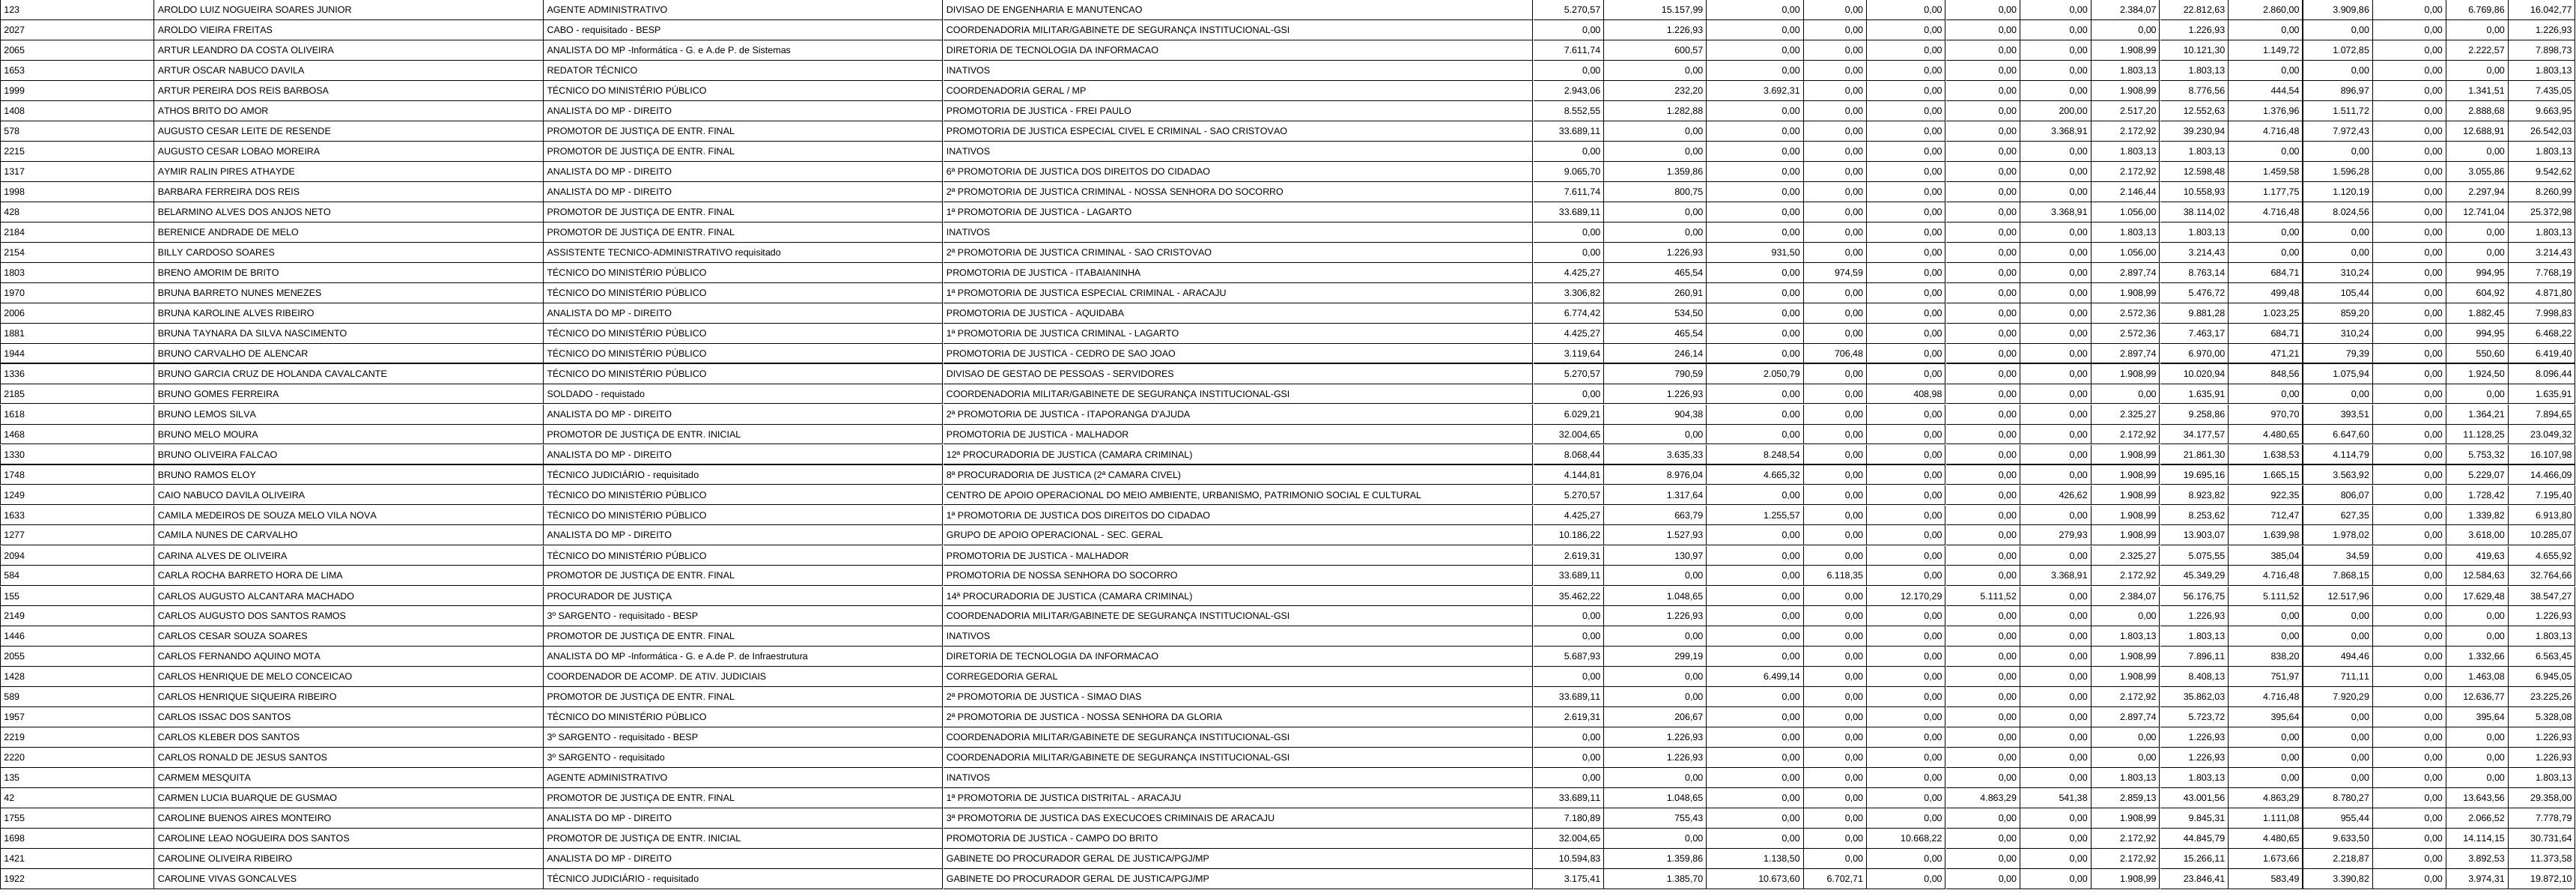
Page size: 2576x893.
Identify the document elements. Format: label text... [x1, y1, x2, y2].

table_cell ANALISTA DO MP -Informática - G. e A.de P. de Infraestrutura [544, 647, 942, 666]
table_cell 994,95 [2446, 324, 2508, 343]
table_cell 3º SARGENTO - requisitado - BESP [544, 606, 942, 626]
table_cell 0,00 [1867, 324, 1945, 343]
table_cell 0,00 [1867, 667, 1945, 686]
table_cell 1.803,13 [2092, 61, 2159, 80]
table_cell 589 [1, 687, 154, 706]
table_cell 19.872,10 [2509, 869, 2575, 889]
table_cell 0,00 [1534, 727, 1603, 747]
table_cell 0,00 [1946, 465, 2020, 484]
table_cell 135 [1, 768, 154, 787]
table_cell 4.716,48 [2229, 687, 2302, 706]
table_cell 0,00 [1534, 384, 1603, 403]
table_cell 79,39 [2303, 344, 2372, 363]
table_header 6.769,86 [2446, 0, 2508, 19]
table_cell 33.689,11 [1534, 687, 1603, 706]
table_cell BILLY CARDOSO SOARES [154, 243, 543, 262]
table_cell 0,00 [1867, 808, 1945, 828]
table_cell 12.598,48 [2160, 162, 2228, 181]
table_cell 0,00 [1707, 20, 1803, 40]
table_cell 0,00 [1804, 748, 1866, 767]
table_cell 1748 [1, 465, 154, 484]
table_cell 1633 [1, 506, 154, 524]
table_cell 7.435,05 [2509, 81, 2575, 100]
table_cell 4.863,29 [2229, 788, 2302, 808]
table_cell 2.222,57 [2446, 40, 2508, 60]
table_header AGENTE ADMINISTRATIVO [544, 0, 942, 19]
table_cell DIVISAO DE GESTAO DE PESSOAS - SERVIDORES [944, 364, 1532, 384]
table_cell 0,00 [1804, 667, 1866, 686]
table_cell 0,00 [2373, 324, 2446, 343]
table_cell 0,00 [1804, 364, 1866, 384]
table_cell 1.385,70 [1604, 869, 1706, 889]
table_cell 0,00 [2373, 223, 2446, 242]
table_cell ANALISTA DO MP - DIREITO [544, 808, 942, 828]
table_cell 0,00 [2303, 142, 2372, 161]
table_cell 0,00 [1804, 283, 1866, 303]
table_cell COORDENADORIA GERAL / MP [944, 81, 1532, 100]
table_cell 1.023,25 [2229, 303, 2302, 323]
table_cell 0,00 [1804, 849, 1866, 868]
table_cell 3.214,43 [2160, 243, 2228, 262]
table_cell 7.463,17 [2160, 324, 2228, 343]
table_cell 12ª PROCURADORIA DE JUSTICA (CAMARA CRIMINAL) [944, 445, 1532, 464]
table_cell 0,00 [1707, 182, 1803, 202]
table_cell 663,79 [1604, 506, 1706, 524]
table_cell 8.253,62 [2160, 506, 2228, 524]
table_cell 494,46 [2303, 647, 2372, 666]
table_cell 0,00 [2373, 20, 2446, 40]
table_cell 1.908,99 [2092, 506, 2159, 524]
table_cell BERENICE ANDRADE DE MELO [154, 223, 543, 242]
table_cell 0,00 [2020, 465, 2091, 484]
table_cell 2.146,44 [2092, 182, 2159, 202]
table_cell 1.282,88 [1604, 101, 1706, 121]
table_cell 444,54 [2229, 81, 2302, 100]
table_cell 0,00 [1604, 425, 1706, 444]
table_cell 1.341,51 [2446, 81, 2508, 100]
table_cell 1.226,93 [2160, 20, 2228, 40]
table_cell 0,00 [1804, 223, 1866, 242]
table_cell 1249 [1, 485, 154, 504]
table_cell 0,00 [2020, 768, 2091, 787]
table_cell 0,00 [1867, 425, 1945, 444]
table_cell 0,00 [1534, 748, 1603, 767]
table_cell 800,75 [1604, 182, 1706, 202]
table_cell 2215 [1, 142, 154, 161]
table_cell 0,00 [1946, 223, 2020, 242]
table_cell CABO - requisitado - BESP [544, 20, 942, 40]
table_cell 0,00 [1707, 829, 1803, 848]
table_cell 393,51 [2303, 405, 2372, 424]
table_cell REDATOR TÉCNICO [544, 61, 942, 80]
table_cell 0,00 [1867, 121, 1945, 141]
table_cell ANALISTA DO MP - DIREITO [544, 162, 942, 181]
table_cell CARLOS ISSAC DOS SANTOS [154, 707, 543, 727]
table_cell 7.972,43 [2303, 121, 2372, 141]
table_cell 0,00 [2020, 182, 2091, 202]
table_cell CORREGEDORIA GERAL [944, 667, 1532, 686]
table_cell 751,97 [2229, 667, 2302, 686]
table_cell 0,00 [2229, 768, 2302, 787]
table_cell 3.119,64 [1534, 344, 1603, 363]
table_cell 0,00 [1867, 465, 1945, 484]
table_cell 1.463,08 [2446, 667, 2508, 686]
table_cell AUGUSTO CESAR LOBAO MOREIRA [154, 142, 543, 161]
table_cell 10.020,94 [2160, 364, 2228, 384]
table_cell DIRETORIA DE TECNOLOGIA DA INFORMACAO [944, 647, 1532, 666]
table_cell 9.663,95 [2509, 101, 2575, 121]
table_cell 0,00 [1946, 121, 2020, 141]
table_cell 8.408,13 [2160, 667, 2228, 686]
table_cell 550,60 [2446, 344, 2508, 363]
table_cell 0,00 [1946, 303, 2020, 323]
table_cell 755,43 [1604, 808, 1706, 828]
table_cell 3.214,43 [2509, 243, 2575, 262]
table_cell 0,00 [2229, 142, 2302, 161]
table_cell 1.527,93 [1604, 525, 1706, 545]
table_cell 0,00 [2303, 243, 2372, 262]
table_cell 10.673,60 [1707, 869, 1803, 889]
table_cell 0,00 [2446, 606, 2508, 626]
table_cell AUGUSTO CESAR LEITE DE RESENDE [154, 121, 543, 141]
table_cell 0,00 [1804, 40, 1866, 60]
table_cell 0,00 [2020, 587, 2091, 605]
table_cell 1317 [1, 162, 154, 181]
table_cell 1957 [1, 707, 154, 727]
table_cell 465,54 [1604, 324, 1706, 343]
table_cell 2027 [1, 20, 154, 40]
table_cell 19.695,16 [2160, 465, 2228, 484]
table_cell 0,00 [1804, 808, 1866, 828]
table_cell 5.476,72 [2160, 283, 2228, 303]
table_cell 1.803,13 [2092, 768, 2159, 787]
table_cell 0,00 [2092, 606, 2159, 626]
table_cell 0,00 [1604, 829, 1706, 848]
table_cell 6.702,71 [1804, 869, 1866, 889]
table_cell 0,00 [1707, 324, 1803, 343]
table_header 123 [1, 0, 154, 19]
table_cell 1408 [1, 101, 154, 121]
table_cell 12.552,63 [2160, 101, 2228, 121]
table_cell CARLOS HENRIQUE SIQUEIRA RIBEIRO [154, 687, 543, 706]
table_cell 0,00 [2303, 768, 2372, 787]
table_cell 838,20 [2229, 647, 2302, 666]
table_cell 1.665,15 [2229, 465, 2302, 484]
table_cell 974,59 [1804, 263, 1866, 282]
table_cell 0,00 [1867, 182, 1945, 202]
table_cell 1428 [1, 667, 154, 686]
table_cell 1.803,13 [2509, 626, 2575, 646]
table_cell 7.868,15 [2303, 566, 2372, 585]
table_cell 2ª PROMOTORIA DE JUSTICA - SIMAO DIAS [944, 687, 1532, 706]
table_cell 0,00 [1867, 506, 1945, 524]
table_cell INATIVOS [944, 626, 1532, 646]
table_cell 0,00 [2373, 768, 2446, 787]
table_cell 4.665,32 [1707, 465, 1803, 484]
table_cell 1.359,86 [1604, 849, 1706, 868]
table_cell 3.635,33 [1604, 445, 1706, 464]
table_cell CAIO NABUCO DAVILA OLIVEIRA [154, 485, 543, 504]
table_cell 0,00 [2229, 20, 2302, 40]
table_cell COORDENADOR DE ACOMP. DE ATIV. JUDICIAIS [544, 667, 942, 686]
table_cell 0,00 [2373, 546, 2446, 565]
table_cell 0,00 [1946, 162, 2020, 181]
table_cell CAROLINE LEAO NOGUEIRA DOS SANTOS [154, 829, 543, 848]
table_cell 2065 [1, 40, 154, 60]
table_cell 1.138,50 [1707, 849, 1803, 868]
table_cell 1.803,13 [2160, 142, 2228, 161]
table_cell 0,00 [1804, 829, 1866, 848]
table_cell 0,00 [2373, 283, 2446, 303]
table_cell 2.172,92 [2092, 829, 2159, 848]
table_cell 0,00 [1946, 687, 2020, 706]
table_cell ANALISTA DO MP - DIREITO [544, 525, 942, 545]
table_cell CARLOS FERNANDO AQUINO MOTA [154, 647, 543, 666]
table_cell PROMOTOR DE JUSTIÇA DE ENTR. FINAL [544, 626, 942, 646]
table_cell 0,00 [1867, 40, 1945, 60]
table_cell 1653 [1, 61, 154, 80]
table_cell 0,00 [2020, 546, 2091, 565]
table_cell 0,00 [1804, 768, 1866, 787]
table_cell PROMOTOR DE JUSTIÇA DE ENTR. FINAL [544, 566, 942, 585]
table_cell 0,00 [1867, 303, 1945, 323]
table_cell 2.297,94 [2446, 182, 2508, 202]
table_cell 26.542,03 [2509, 121, 2575, 141]
table_cell 5.328,08 [2509, 707, 2575, 727]
table_cell 1.803,13 [2160, 768, 2228, 787]
table_cell 0,00 [1946, 263, 2020, 282]
table_cell 0,00 [2373, 384, 2446, 403]
table_cell CARINA ALVES DE OLIVEIRA [154, 546, 543, 565]
table_cell 4.144,81 [1534, 465, 1603, 484]
table_header 0,00 [1707, 0, 1803, 19]
table_cell 11.128,25 [2446, 425, 2508, 444]
table_cell 5.075,55 [2160, 546, 2228, 565]
table_cell 1.596,28 [2303, 162, 2372, 181]
table_cell TÉCNICO DO MINISTÉRIO PÚBLICO [544, 283, 942, 303]
table_cell 0,00 [1946, 81, 2020, 100]
table_cell 0,00 [1946, 727, 2020, 747]
table_cell 0,00 [1804, 243, 1866, 262]
table_cell 2094 [1, 546, 154, 565]
table_cell 1.364,21 [2446, 405, 2508, 424]
table_header 2.860,00 [2229, 0, 2302, 19]
table_cell 0,00 [1867, 101, 1945, 121]
table_cell 1.226,93 [2509, 727, 2575, 747]
table_cell 2ª PROMOTORIA DE JUSTICA CRIMINAL - SAO CRISTOVAO [944, 243, 1532, 262]
table_cell 0,00 [1946, 525, 2020, 545]
table_cell 8.763,14 [2160, 263, 2228, 282]
table_cell 0,00 [1804, 626, 1866, 646]
table_cell 3.368,91 [2020, 202, 2091, 222]
table_cell 419,63 [2446, 546, 2508, 565]
table_cell BARBARA FERREIRA DOS REIS [154, 182, 543, 202]
table_cell 5.111,52 [1946, 587, 2020, 605]
table_cell 1698 [1, 829, 154, 848]
table_cell 0,00 [2020, 829, 2091, 848]
table_cell 13.643,56 [2446, 788, 2508, 808]
table_cell 9.065,70 [1534, 162, 1603, 181]
table_cell 1.803,13 [2160, 61, 2228, 80]
table_cell TÉCNICO DO MINISTÉRIO PÚBLICO [544, 81, 942, 100]
table_cell 712,47 [2229, 506, 2302, 524]
table_cell 0,00 [2373, 727, 2446, 747]
table_cell 200,00 [2020, 101, 2091, 121]
table_cell 1.908,99 [2092, 808, 2159, 828]
table_cell ASSISTENTE TECNICO-ADMINISTRATIVO requisitado [544, 243, 942, 262]
table_cell 0,00 [2373, 61, 2446, 80]
table_cell 0,00 [1707, 707, 1803, 727]
table_cell 3.692,31 [1707, 81, 1803, 100]
table_cell 0,00 [1946, 344, 2020, 363]
table_cell 0,00 [1707, 263, 1803, 282]
table_header 3.909,86 [2303, 0, 2372, 19]
table_cell 0,00 [2020, 61, 2091, 80]
table_cell 2.172,92 [2092, 687, 2159, 706]
table_cell 0,00 [2303, 606, 2372, 626]
table_cell 0,00 [1707, 384, 1803, 403]
table_cell 955,44 [2303, 808, 2372, 828]
table_cell 1.149,72 [2229, 40, 2302, 60]
table_cell 1.226,93 [1604, 748, 1706, 767]
table_cell 10.121,30 [2160, 40, 2228, 60]
table_cell 0,00 [2020, 687, 2091, 706]
table_cell CARLOS AUGUSTO ALCANTARA MACHADO [154, 587, 543, 605]
table_cell 0,00 [1946, 405, 2020, 424]
table_cell 0,00 [2373, 263, 2446, 282]
table_cell CAROLINE BUENOS AIRES MONTEIRO [154, 808, 543, 828]
table_cell ANALISTA DO MP -Informática - G. e A.de P. de Sistemas [544, 40, 942, 60]
table_cell PROMOTORIA DE JUSTICA - FREI PAULO [944, 101, 1532, 121]
table_cell 5.229,07 [2446, 465, 2508, 484]
table_cell 0,00 [2020, 364, 2091, 384]
table_cell 6.913,80 [2509, 506, 2575, 524]
table_cell 0,00 [1867, 788, 1945, 808]
table_cell 105,44 [2303, 283, 2372, 303]
table_cell 1.638,53 [2229, 445, 2302, 464]
table_cell 1.978,02 [2303, 525, 2372, 545]
table_cell 0,00 [2373, 748, 2446, 767]
table_cell 0,00 [1804, 525, 1866, 545]
table_cell 0,00 [2373, 506, 2446, 524]
table_cell 994,95 [2446, 263, 2508, 282]
table_cell 0,00 [1804, 506, 1866, 524]
table_cell 15.266,11 [2160, 849, 2228, 868]
table_cell 0,00 [1946, 707, 2020, 727]
table_cell 0,00 [1534, 243, 1603, 262]
table_cell 0,00 [2303, 61, 2372, 80]
table_cell 1.177,75 [2229, 182, 2302, 202]
table_cell 1468 [1, 425, 154, 444]
table_cell 0,00 [1946, 142, 2020, 161]
table_cell 3ª PROMOTORIA DE JUSTICA DAS EXECUCOES CRIMINAIS DE ARACAJU [944, 808, 1532, 828]
table_cell 711,11 [2303, 667, 2372, 686]
table_cell 42 [1, 788, 154, 808]
table_cell 0,00 [1534, 20, 1603, 40]
table_cell 931,50 [1707, 243, 1803, 262]
table_cell 0,00 [1804, 61, 1866, 80]
table_cell DIRETORIA DE TECNOLOGIA DA INFORMACAO [944, 40, 1532, 60]
table_cell 0,00 [2020, 40, 2091, 60]
table_cell 1.908,99 [2092, 667, 2159, 686]
table_cell 2219 [1, 727, 154, 747]
table_cell 0,00 [1604, 121, 1706, 141]
table_cell 0,00 [2446, 142, 2508, 161]
table_cell 1.072,85 [2303, 40, 2372, 60]
table_cell 0,00 [1867, 647, 1945, 666]
table_cell 0,00 [2373, 869, 2446, 889]
table_cell 0,00 [1804, 587, 1866, 605]
table_cell CARMEN LUCIA BUARQUE DE GUSMAO [154, 788, 543, 808]
table_cell 0,00 [1707, 647, 1803, 666]
table_cell CARLOS RONALD DE JESUS SANTOS [154, 748, 543, 767]
table_cell 1.255,57 [1707, 506, 1803, 524]
table_cell 0,00 [1707, 525, 1803, 545]
table_cell 0,00 [1804, 425, 1866, 444]
table_cell CAROLINE VIVAS GONCALVES [154, 869, 543, 889]
table_cell 0,00 [1867, 768, 1945, 787]
table_cell 12.741,04 [2446, 202, 2508, 222]
table_cell 5.111,52 [2229, 587, 2302, 605]
table_cell 583,49 [2229, 869, 2302, 889]
table_cell 0,00 [1804, 445, 1866, 464]
table_cell 848,56 [2229, 364, 2302, 384]
table_cell 1.673,66 [2229, 849, 2302, 868]
table_cell 0,00 [1707, 768, 1803, 787]
table_cell 395,64 [2229, 707, 2302, 727]
table_cell 0,00 [1867, 849, 1945, 868]
table_cell TÉCNICO DO MINISTÉRIO PÚBLICO [544, 707, 942, 727]
table_cell 2.888,68 [2446, 101, 2508, 121]
table_cell 4.114,79 [2303, 445, 2372, 464]
table_cell 1.317,64 [1604, 485, 1706, 504]
table_cell 0,00 [2303, 626, 2372, 646]
table_cell 1.226,93 [2160, 606, 2228, 626]
table_cell 45.349,29 [2160, 566, 2228, 585]
table_cell 0,00 [2020, 223, 2091, 242]
table_cell 1.728,42 [2446, 485, 2508, 504]
table_cell PROMOTOR DE JUSTIÇA DE ENTR. INICIAL [544, 425, 942, 444]
table_cell 0,00 [1946, 506, 2020, 524]
table_cell 39.230,94 [2160, 121, 2228, 141]
table_cell 0,00 [2373, 303, 2446, 323]
table_cell 0,00 [1604, 142, 1706, 161]
table_cell 34,59 [2303, 546, 2372, 565]
table_cell 1.048,65 [1604, 587, 1706, 605]
table_cell 2.572,36 [2092, 303, 2159, 323]
table_cell 4.425,27 [1534, 324, 1603, 343]
table_cell 3.974,31 [2446, 869, 2508, 889]
table_cell 232,20 [1604, 81, 1706, 100]
table_cell 10.558,93 [2160, 182, 2228, 202]
table_cell 0,00 [1867, 364, 1945, 384]
table_cell PROMOTOR DE JUSTIÇA DE ENTR. FINAL [544, 142, 942, 161]
table_cell TÉCNICO DO MINISTÉRIO PÚBLICO [544, 364, 942, 384]
table_cell 584 [1, 566, 154, 585]
table_cell 0,00 [1946, 283, 2020, 303]
table_cell 0,00 [2303, 223, 2372, 242]
table_cell 1755 [1, 808, 154, 828]
table_cell 1970 [1, 283, 154, 303]
table_cell 1.226,93 [2160, 748, 2228, 767]
table_cell 33.689,11 [1534, 202, 1603, 222]
table_cell 904,38 [1604, 405, 1706, 424]
table_cell 541,38 [2020, 788, 2091, 808]
table_cell BRUNA KAROLINE ALVES RIBEIRO [154, 303, 543, 323]
table_cell 38.547,27 [2509, 587, 2575, 605]
table_cell 3.055,86 [2446, 162, 2508, 181]
table_cell 0,00 [2373, 81, 2446, 100]
table_cell 0,00 [1867, 546, 1945, 565]
table_cell 1.803,13 [2092, 223, 2159, 242]
table_cell 8.248,54 [1707, 445, 1803, 464]
table_cell 0,00 [2373, 849, 2446, 868]
table_cell 130,97 [1604, 546, 1706, 565]
table_cell 970,70 [2229, 405, 2302, 424]
table_cell 6.118,35 [1804, 566, 1866, 585]
table_cell 14.466,09 [2509, 465, 2575, 484]
table_cell 3.390,82 [2303, 869, 2372, 889]
table_cell 2.943,06 [1534, 81, 1603, 100]
table_cell 2.172,92 [2092, 566, 2159, 585]
table_cell 0,00 [1946, 566, 2020, 585]
table_cell 0,00 [1707, 485, 1803, 504]
table_cell 2184 [1, 223, 154, 242]
table_cell TÉCNICO JUDICIÁRIO - requisitado [544, 465, 942, 484]
table_cell ANALISTA DO MP - DIREITO [544, 445, 942, 464]
table_cell 2.325,27 [2092, 546, 2159, 565]
table_cell 0,00 [2446, 727, 2508, 747]
table_cell 790,59 [1604, 364, 1706, 384]
table_header 15.157,99 [1604, 0, 1706, 19]
table_cell 6.499,14 [1707, 667, 1803, 686]
table_cell 0,00 [1946, 768, 2020, 787]
table_cell 0,00 [2092, 727, 2159, 747]
table_cell 2.325,27 [2092, 405, 2159, 424]
table_cell COORDENADORIA MILITAR/GABINETE DE SEGURANÇA INSTITUCIONAL-GSI [944, 20, 1532, 40]
table_cell AGENTE ADMINISTRATIVO [544, 768, 942, 787]
table_cell 1.226,93 [1604, 243, 1706, 262]
table_cell 1.908,99 [2092, 40, 2159, 60]
table_cell 8.780,27 [2303, 788, 2372, 808]
table_cell 1.635,91 [2160, 384, 2228, 403]
table_cell 12.170,29 [1867, 587, 1945, 605]
table_cell 3.563,92 [2303, 465, 2372, 484]
table_header 16.042,77 [2509, 0, 2575, 19]
table_cell 0,00 [1946, 20, 2020, 40]
table_cell 1.226,93 [1604, 384, 1706, 403]
table_cell BRUNO OLIVEIRA FALCAO [154, 445, 543, 464]
table_cell 0,00 [2373, 485, 2446, 504]
table_cell TÉCNICO DO MINISTÉRIO PÚBLICO [544, 324, 942, 343]
table_cell 1.048,65 [1604, 788, 1706, 808]
table_cell 6.419,40 [2509, 344, 2575, 363]
table_cell 0,00 [2373, 425, 2446, 444]
table_cell 10.186,22 [1534, 525, 1603, 545]
table_cell 0,00 [1804, 20, 1866, 40]
table_cell 10.668,22 [1867, 829, 1945, 848]
table_cell 604,92 [2446, 283, 2508, 303]
table_cell 0,00 [2373, 788, 2446, 808]
table_cell 2ª PROMOTORIA DE JUSTICA - ITAPORANGA D'AJUDA [944, 405, 1532, 424]
table_cell 922,35 [2229, 485, 2302, 504]
table_cell 0,00 [1804, 101, 1866, 121]
table_cell 0,00 [1946, 606, 2020, 626]
table_cell 2.517,20 [2092, 101, 2159, 121]
table_cell 7.768,19 [2509, 263, 2575, 282]
table_cell BRUNA TAYNARA DA SILVA NASCIMENTO [154, 324, 543, 343]
table_cell 6.970,00 [2160, 344, 2228, 363]
table_cell ANALISTA DO MP - DIREITO [544, 303, 942, 323]
table_cell 0,00 [1804, 727, 1866, 747]
table_cell 0,00 [1946, 364, 2020, 384]
table_cell INATIVOS [944, 768, 1532, 787]
table_cell 1336 [1, 364, 154, 384]
table_cell 0,00 [1604, 202, 1706, 222]
table_cell 600,57 [1604, 40, 1706, 60]
table_cell CENTRO DE APOIO OPERACIONAL DO MEIO AMBIENTE, URBANISMO, PATRIMONIO SOCIAL E CULTURAL [944, 485, 1532, 504]
table_cell 0,00 [1946, 40, 2020, 60]
table_cell 1ª PROMOTORIA DE JUSTICA DOS DIREITOS DO CIDADAO [944, 506, 1532, 524]
table_cell 0,00 [2229, 727, 2302, 747]
table_cell 4.716,48 [2229, 202, 2302, 222]
table_cell 1.803,13 [2092, 142, 2159, 161]
table_cell 3º SARGENTO - requisitado - BESP [544, 727, 942, 747]
table_cell 8.776,56 [2160, 81, 2228, 100]
table_cell 1446 [1, 626, 154, 646]
table_cell 8ª PROCURADORIA DE JUSTICA (2ª CAMARA CIVEL) [944, 465, 1532, 484]
table_cell BRUNO CARVALHO DE ALENCAR [154, 344, 543, 363]
table_cell INATIVOS [944, 142, 1532, 161]
table_cell 260,91 [1604, 283, 1706, 303]
table_cell 0,00 [1707, 727, 1803, 747]
table_cell 0,00 [1867, 202, 1945, 222]
table_cell 0,00 [1707, 566, 1803, 585]
table_cell 7.896,11 [2160, 647, 2228, 666]
table_cell 14ª PROCURADORIA DE JUSTICA (CAMARA CRIMINAL) [944, 587, 1532, 605]
table_cell 310,24 [2303, 324, 2372, 343]
table_cell 1.111,08 [2229, 808, 2302, 828]
table_cell 2.897,74 [2092, 344, 2159, 363]
table_cell 0,00 [1707, 808, 1803, 828]
table_cell 578 [1, 121, 154, 141]
table_cell 0,00 [2020, 707, 2091, 727]
table_cell 0,00 [2446, 384, 2508, 403]
table_cell 9.542,62 [2509, 162, 2575, 181]
table_cell 0,00 [2229, 606, 2302, 626]
table_cell 0,00 [2020, 626, 2091, 646]
table_cell 0,00 [1946, 243, 2020, 262]
table_cell 0,00 [2303, 727, 2372, 747]
table_cell 0,00 [1804, 546, 1866, 565]
table_cell 1.803,13 [2092, 626, 2159, 646]
table_cell PROMOTOR DE JUSTIÇA DE ENTR. FINAL [544, 788, 942, 808]
table_cell 4.871,80 [2509, 283, 2575, 303]
table_cell PROMOTORIA DE JUSTICA - CEDRO DE SAO JOAO [944, 344, 1532, 363]
table_cell 7.894,65 [2509, 405, 2575, 424]
table_cell 1.882,45 [2446, 303, 2508, 323]
table_cell 8.923,82 [2160, 485, 2228, 504]
table_cell 1.226,93 [1604, 606, 1706, 626]
table_cell 2055 [1, 647, 154, 666]
table_cell 246,14 [1604, 344, 1706, 363]
table_cell ANALISTA DO MP - DIREITO [544, 101, 942, 121]
table_cell 0,00 [1867, 263, 1945, 282]
table_cell 3.368,91 [2020, 121, 2091, 141]
table_cell 1.226,93 [2160, 727, 2228, 747]
table_cell 0,00 [1946, 485, 2020, 504]
table_cell 1.803,13 [2509, 142, 2575, 161]
table_cell 32.004,65 [1534, 829, 1603, 848]
table_cell 3º SARGENTO - requisitado [544, 748, 942, 767]
table_cell 0,00 [2373, 566, 2446, 585]
table_cell 0,00 [2373, 707, 2446, 727]
table_cell 30.731,64 [2509, 829, 2575, 848]
table_cell 0,00 [2446, 20, 2508, 40]
table_cell 1.459,58 [2229, 162, 2302, 181]
table_cell 627,35 [2303, 506, 2372, 524]
table_cell 2.859,13 [2092, 788, 2159, 808]
table_cell 0,00 [1804, 324, 1866, 343]
table_cell 38.114,02 [2160, 202, 2228, 222]
table_cell 0,00 [1804, 142, 1866, 161]
table_cell 7.998,83 [2509, 303, 2575, 323]
table_cell 0,00 [2373, 606, 2446, 626]
table_cell 0,00 [1707, 40, 1803, 60]
table_cell 1.075,94 [2303, 364, 2372, 384]
table_cell 0,00 [2020, 869, 2091, 889]
table_header 0,00 [1867, 0, 1945, 19]
table_cell 0,00 [1804, 303, 1866, 323]
table_cell 0,00 [1804, 202, 1866, 222]
table_cell 0,00 [1946, 829, 2020, 848]
table_cell 1.226,93 [2509, 748, 2575, 767]
table_cell 0,00 [1604, 768, 1706, 787]
table_cell 2.619,31 [1534, 546, 1603, 565]
table_cell 0,00 [1604, 566, 1706, 585]
table_cell 896,97 [2303, 81, 2372, 100]
table_cell 10.285,07 [2509, 525, 2575, 545]
table_cell 1998 [1, 182, 154, 202]
table_cell 0,00 [1867, 81, 1945, 100]
table_cell 0,00 [1946, 445, 2020, 464]
table_cell 0,00 [1946, 869, 2020, 889]
table_cell 2.218,87 [2303, 849, 2372, 868]
table_cell 279,93 [2020, 525, 2091, 545]
table_cell 9.258,86 [2160, 405, 2228, 424]
table_cell 44.845,79 [2160, 829, 2228, 848]
table_cell ARTUR OSCAR NABUCO DAVILA [154, 61, 543, 80]
table_cell 6.029,21 [1534, 405, 1603, 424]
table_cell 6.945,05 [2509, 667, 2575, 686]
table_cell 0,00 [1867, 61, 1945, 80]
table_cell 0,00 [1804, 182, 1866, 202]
table_cell 1.803,13 [2509, 768, 2575, 787]
table_cell INATIVOS [944, 223, 1532, 242]
table_cell BRUNO GOMES FERREIRA [154, 384, 543, 403]
table_cell 7.611,74 [1534, 40, 1603, 60]
table_cell 5.270,57 [1534, 364, 1603, 384]
table_cell 0,00 [2446, 61, 2508, 80]
table_cell 0,00 [1867, 142, 1945, 161]
table_cell 385,04 [2229, 546, 2302, 565]
table_cell 806,07 [2303, 485, 2372, 504]
table_cell 0,00 [1867, 283, 1945, 303]
table_cell 4.655,92 [2509, 546, 2575, 565]
table_cell 0,00 [1946, 182, 2020, 202]
table_cell 0,00 [1707, 405, 1803, 424]
table_cell 1803 [1, 263, 154, 282]
table_cell PROMOTORIA DE JUSTICA - AQUIDABA [944, 303, 1532, 323]
table_cell 395,64 [2446, 707, 2508, 727]
table_cell 9.881,28 [2160, 303, 2228, 323]
table_cell CARMEM MESQUITA [154, 768, 543, 787]
table_cell 2220 [1, 748, 154, 767]
table_cell 7.611,74 [1534, 182, 1603, 202]
table_cell 1.226,93 [1604, 20, 1706, 40]
table_cell 499,48 [2229, 283, 2302, 303]
table_cell 0,00 [1946, 626, 2020, 646]
table_cell 35.462,22 [1534, 587, 1603, 605]
table_cell PROMOTORIA DE JUSTICA - MALHADOR [944, 425, 1532, 444]
table_cell 1.803,13 [2509, 61, 2575, 80]
table_cell 0,00 [1707, 587, 1803, 605]
table_cell 0,00 [1946, 748, 2020, 767]
table_cell 0,00 [2446, 243, 2508, 262]
table_cell 0,00 [1804, 606, 1866, 626]
table_cell 1.908,99 [2092, 525, 2159, 545]
table_cell 0,00 [2020, 748, 2091, 767]
table_cell 0,00 [1946, 808, 2020, 828]
table_cell 0,00 [2303, 20, 2372, 40]
table_cell 0,00 [2229, 243, 2302, 262]
table_cell 0,00 [2020, 81, 2091, 100]
table_cell 6.563,45 [2509, 647, 2575, 666]
table_cell GABINETE DO PROCURADOR GERAL DE JUSTICA/PGJ/MP [944, 869, 1532, 889]
table_cell 3.306,82 [1534, 283, 1603, 303]
table_cell 0,00 [2373, 243, 2446, 262]
table_cell 0,00 [2373, 344, 2446, 363]
table_cell 2ª PROMOTORIA DE JUSTICA CRIMINAL - NOSSA SENHORA DO SOCORRO [944, 182, 1532, 202]
table_cell 0,00 [1707, 425, 1803, 444]
table_cell CARLOS HENRIQUE DE MELO CONCEICAO [154, 667, 543, 686]
table_cell 0,00 [2373, 525, 2446, 545]
table_cell GRUPO DE APOIO OPERACIONAL - SEC. GERAL [944, 525, 1532, 545]
table_cell 23.049,32 [2509, 425, 2575, 444]
table_cell 13.903,07 [2160, 525, 2228, 545]
table_cell PROMOTORIA DE NOSSA SENHORA DO SOCORRO [944, 566, 1532, 585]
table_cell 1ª PROMOTORIA DE JUSTICA ESPECIAL CRIMINAL - ARACAJU [944, 283, 1532, 303]
table_cell 0,00 [2020, 425, 2091, 444]
table_cell 1881 [1, 324, 154, 343]
table_cell 1.359,86 [1604, 162, 1706, 181]
table_cell 0,00 [2303, 384, 2372, 403]
table_cell COORDENADORIA MILITAR/GABINETE DE SEGURANÇA INSTITUCIONAL-GSI [944, 727, 1532, 747]
table_cell 0,00 [2373, 626, 2446, 646]
table_cell 1.511,72 [2303, 101, 2372, 121]
table_cell 29.358,00 [2509, 788, 2575, 808]
table_cell 6ª PROMOTORIA DE JUSTICA DOS DIREITOS DO CIDADAO [944, 162, 1532, 181]
table_cell 6.774,42 [1534, 303, 1603, 323]
table_cell 0,00 [2020, 283, 2091, 303]
table_header 5.270,57 [1534, 0, 1603, 19]
table_cell 12.517,96 [2303, 587, 2372, 605]
table_cell 0,00 [2020, 445, 2091, 464]
table_cell 1.908,99 [2092, 485, 2159, 504]
table_cell 0,00 [1707, 283, 1803, 303]
table_cell 0,00 [1707, 61, 1803, 80]
table_cell 5.723,72 [2160, 707, 2228, 727]
table_cell 0,00 [1707, 162, 1803, 181]
table_cell ANALISTA DO MP - DIREITO [544, 405, 942, 424]
table_cell 11.373,58 [2509, 849, 2575, 868]
table_cell 0,00 [2373, 829, 2446, 848]
table_cell 3.368,91 [2020, 566, 2091, 585]
table_cell 0,00 [2020, 303, 2091, 323]
table_cell 4.716,48 [2229, 566, 2302, 585]
table_cell CAMILA NUNES DE CARVALHO [154, 525, 543, 545]
table_cell TÉCNICO DO MINISTÉRIO PÚBLICO [544, 546, 942, 565]
table_cell 8.096,44 [2509, 364, 2575, 384]
table_cell 0,00 [2373, 40, 2446, 60]
table_cell 21.861,30 [2160, 445, 2228, 464]
table_cell 7.920,29 [2303, 687, 2372, 706]
table_cell 0,00 [1707, 223, 1803, 242]
table_cell 56.176,75 [2160, 587, 2228, 605]
table_cell 0,00 [2020, 405, 2091, 424]
table_cell CAMILA MEDEIROS DE SOUZA MELO VILA NOVA [154, 506, 543, 524]
table_cell 0,00 [1707, 788, 1803, 808]
table_cell 684,71 [2229, 263, 2302, 282]
table_cell 0,00 [1804, 121, 1866, 141]
table_cell 1.908,99 [2092, 445, 2159, 464]
table_cell 2.050,79 [1707, 364, 1803, 384]
table_cell 2.897,74 [2092, 263, 2159, 282]
table_cell 17.629,48 [2446, 587, 2508, 605]
table_cell 1.226,93 [1604, 727, 1706, 747]
table_cell 8.068,44 [1534, 445, 1603, 464]
table_cell 4.425,27 [1534, 506, 1603, 524]
table_cell 1330 [1, 445, 154, 464]
table_cell 0,00 [1946, 425, 2020, 444]
table_cell 0,00 [1867, 727, 1945, 747]
table_cell 0,00 [2020, 263, 2091, 282]
table_cell 6.468,22 [2509, 324, 2575, 343]
table_cell 9.845,31 [2160, 808, 2228, 828]
table_cell 7.778,79 [2509, 808, 2575, 828]
table_cell 4.425,27 [1534, 263, 1603, 282]
table_cell 1.803,13 [2509, 223, 2575, 242]
table_cell 33.689,11 [1534, 788, 1603, 808]
table_cell 1922 [1, 869, 154, 889]
table_cell 1.635,91 [2509, 384, 2575, 403]
table_cell 0,00 [2373, 687, 2446, 706]
table_cell 2149 [1, 606, 154, 626]
table_cell 0,00 [2373, 202, 2446, 222]
table_cell 0,00 [1534, 142, 1603, 161]
table_cell 1.226,93 [2509, 20, 2575, 40]
table_cell 0,00 [2373, 101, 2446, 121]
table_cell 2.172,92 [2092, 425, 2159, 444]
table_header 0,00 [1946, 0, 2020, 19]
table_cell 0,00 [1867, 344, 1945, 363]
table_cell 0,00 [2446, 626, 2508, 646]
table_cell TÉCNICO DO MINISTÉRIO PÚBLICO [544, 344, 942, 363]
table_cell 23.225,26 [2509, 687, 2575, 706]
table_cell PROMOTORIA DE JUSTICA - ITABAIANINHA [944, 263, 1532, 282]
table_cell 0,00 [1804, 81, 1866, 100]
table_cell 5.687,93 [1534, 647, 1603, 666]
table_cell 0,00 [2092, 748, 2159, 767]
table_cell 0,00 [1604, 626, 1706, 646]
table_cell 7.195,40 [2509, 485, 2575, 504]
table_cell 23.846,41 [2160, 869, 2228, 889]
table_cell CARLOS CESAR SOUZA SOARES [154, 626, 543, 646]
table_cell 0,00 [1604, 61, 1706, 80]
table_cell 2154 [1, 243, 154, 262]
table_cell 0,00 [1867, 445, 1945, 464]
table_cell BRUNO LEMOS SILVA [154, 405, 543, 424]
table_cell TÉCNICO DO MINISTÉRIO PÚBLICO [544, 506, 942, 524]
table_cell 8.976,04 [1604, 465, 1706, 484]
table_cell COORDENADORIA MILITAR/GABINETE DE SEGURANÇA INSTITUCIONAL-GSI [944, 748, 1532, 767]
table_cell PROMOTORIA DE JUSTICA - CAMPO DO BRITO [944, 829, 1532, 848]
table_cell 0,00 [1534, 606, 1603, 626]
table_cell BRUNO MELO MOURA [154, 425, 543, 444]
table_cell 2185 [1, 384, 154, 403]
table_cell 0,00 [2373, 445, 2446, 464]
table_cell 0,00 [1707, 142, 1803, 161]
table_cell 5.270,57 [1534, 485, 1603, 504]
table_cell ARTUR PEREIRA DOS REIS BARBOSA [154, 81, 543, 100]
table_cell PROMOTORIA DE JUSTICA - MALHADOR [944, 546, 1532, 565]
table_cell 0,00 [1707, 606, 1803, 626]
table_cell 0,00 [2020, 384, 2091, 403]
table_cell 8.552,55 [1534, 101, 1603, 121]
table_cell 1999 [1, 81, 154, 100]
table_cell 310,24 [2303, 263, 2372, 282]
table_cell 0,00 [2373, 587, 2446, 605]
table_header 0,00 [2373, 0, 2446, 19]
table_cell 0,00 [2229, 748, 2302, 767]
table_cell 0,00 [1867, 243, 1945, 262]
table_cell 0,00 [2373, 162, 2446, 181]
table_cell 0,00 [2020, 808, 2091, 828]
table_cell 16.107,98 [2509, 445, 2575, 464]
table_header 22.812,63 [2160, 0, 2228, 19]
table_cell 0,00 [2020, 647, 2091, 666]
table_cell 0,00 [2020, 324, 2091, 343]
table_cell 1.339,82 [2446, 506, 2508, 524]
table_cell 428 [1, 202, 154, 222]
table_cell 0,00 [1867, 20, 1945, 40]
table_cell 2.572,36 [2092, 324, 2159, 343]
table_cell 0,00 [1707, 121, 1803, 141]
table_cell 1.908,99 [2092, 283, 2159, 303]
table_cell 0,00 [1867, 869, 1945, 889]
table_cell 0,00 [2373, 647, 2446, 666]
table_cell 0,00 [2020, 20, 2091, 40]
table_cell 0,00 [2303, 707, 2372, 727]
table_cell PROCURADOR DE JUSTIÇA [544, 587, 942, 605]
table_cell 10.594,83 [1534, 849, 1603, 868]
table_cell ARTUR LEANDRO DA COSTA OLIVEIRA [154, 40, 543, 60]
table_cell 0,00 [1946, 101, 2020, 121]
table_cell 5.753,32 [2446, 445, 2508, 464]
table_cell 0,00 [1867, 687, 1945, 706]
table_cell 2.384,07 [2092, 587, 2159, 605]
table_cell 0,00 [2020, 506, 2091, 524]
table_cell 1.056,00 [2092, 243, 2159, 262]
table_cell 0,00 [2092, 384, 2159, 403]
table_cell 2ª PROMOTORIA DE JUSTICA - NOSSA SENHORA DA GLORIA [944, 707, 1532, 727]
table_cell 33.689,11 [1534, 566, 1603, 585]
table_header 2.384,07 [2092, 0, 2159, 19]
table_cell 12.584,63 [2446, 566, 2508, 585]
table_cell 426,62 [2020, 485, 2091, 504]
table_cell 0,00 [1707, 748, 1803, 767]
table_cell 2.066,52 [2446, 808, 2508, 828]
table_cell 155 [1, 587, 154, 605]
table_cell INATIVOS [944, 61, 1532, 80]
table_cell AYMIR RALIN PIRES ATHAYDE [154, 162, 543, 181]
table_cell 1.803,13 [2160, 223, 2228, 242]
table_cell 0,00 [2020, 162, 2091, 181]
table_cell 0,00 [2020, 606, 2091, 626]
table_cell 2.172,92 [2092, 121, 2159, 141]
table_cell 408,98 [1867, 384, 1945, 403]
table_cell 3.175,41 [1534, 869, 1603, 889]
table_cell PROMOTOR DE JUSTIÇA DE ENTR. FINAL [544, 202, 942, 222]
table_cell 0,00 [2373, 465, 2446, 484]
table_cell 0,00 [1534, 667, 1603, 686]
table_cell 706,48 [1804, 344, 1866, 363]
table_cell PROMOTOR DE JUSTIÇA DE ENTR. FINAL [544, 687, 942, 706]
table_cell 2.172,92 [2092, 162, 2159, 181]
table_cell 3.892,53 [2446, 849, 2508, 868]
table_cell 0,00 [1534, 626, 1603, 646]
table_cell 1618 [1, 405, 154, 424]
table_cell 14.114,15 [2446, 829, 2508, 848]
table_cell COORDENADORIA MILITAR/GABINETE DE SEGURANÇA INSTITUCIONAL-GSI [944, 384, 1532, 403]
table_cell 12.636,77 [2446, 687, 2508, 706]
table_cell 0,00 [1804, 485, 1866, 504]
table_cell 35.862,03 [2160, 687, 2228, 706]
table_cell 471,21 [2229, 344, 2302, 363]
table_cell TÉCNICO DO MINISTÉRIO PÚBLICO [544, 263, 942, 282]
table_cell 0,00 [2303, 748, 2372, 767]
table_cell 8.260,99 [2509, 182, 2575, 202]
table_cell 0,00 [2020, 667, 2091, 686]
table_cell 0,00 [1804, 162, 1866, 181]
table_cell COORDENADORIA MILITAR/GABINETE DE SEGURANÇA INSTITUCIONAL-GSI [944, 606, 1532, 626]
table_cell 1.908,99 [2092, 647, 2159, 666]
table_cell 0,00 [2373, 808, 2446, 828]
table_cell 33.689,11 [1534, 121, 1603, 141]
table_cell 4.480,65 [2229, 829, 2302, 848]
table_cell 4.716,48 [2229, 121, 2302, 141]
table_cell 1.908,99 [2092, 81, 2159, 100]
table_header 0,00 [2020, 0, 2091, 19]
table_cell CAROLINE OLIVEIRA RIBEIRO [154, 849, 543, 868]
table_cell GABINETE DO PROCURADOR GERAL DE JUSTICA/PGJ/MP [944, 849, 1532, 868]
table_cell 0,00 [1867, 606, 1945, 626]
table_cell TÉCNICO JUDICIÁRIO - requisitado [544, 869, 942, 889]
table_cell 534,50 [1604, 303, 1706, 323]
table_cell 0,00 [1534, 768, 1603, 787]
table_cell 1ª PROMOTORIA DE JUSTICA CRIMINAL - LAGARTO [944, 324, 1532, 343]
table_cell 0,00 [2373, 405, 2446, 424]
table_cell 0,00 [1867, 566, 1945, 585]
table_cell PROMOTOR DE JUSTIÇA DE ENTR. INICIAL [544, 829, 942, 848]
table_cell 0,00 [1534, 61, 1603, 80]
table_cell 0,00 [2373, 121, 2446, 141]
table_cell PROMOTOR DE JUSTIÇA DE ENTR. FINAL [544, 121, 942, 141]
table_header 0,00 [1804, 0, 1866, 19]
table_cell 0,00 [2092, 20, 2159, 40]
table_cell 2.172,92 [2092, 849, 2159, 868]
table_cell SOLDADO - requistado [544, 384, 942, 403]
table_cell 0,00 [1707, 101, 1803, 121]
table_cell 1.908,99 [2092, 869, 2159, 889]
table_cell 0,00 [1534, 223, 1603, 242]
table_cell 0,00 [1946, 546, 2020, 565]
table_cell 1.120,19 [2303, 182, 2372, 202]
table_cell 7.180,89 [1534, 808, 1603, 828]
table_cell 465,54 [1604, 263, 1706, 282]
table_cell 3.618,00 [2446, 525, 2508, 545]
table_cell TÉCNICO DO MINISTÉRIO PÚBLICO [544, 485, 942, 504]
table_cell 0,00 [1707, 626, 1803, 646]
table_cell 0,00 [2229, 384, 2302, 403]
table_cell 1944 [1, 344, 154, 363]
table_cell 0,00 [1804, 384, 1866, 403]
table_cell 0,00 [1946, 61, 2020, 80]
table_cell 0,00 [2446, 223, 2508, 242]
table_cell 0,00 [1867, 748, 1945, 767]
table_cell 0,00 [1867, 223, 1945, 242]
table_cell 4.480,65 [2229, 425, 2302, 444]
table_cell 0,00 [1804, 788, 1866, 808]
table_cell 0,00 [1867, 626, 1945, 646]
table_cell 0,00 [1867, 485, 1945, 504]
table_cell 0,00 [2373, 182, 2446, 202]
table_cell 1277 [1, 525, 154, 545]
table_cell CARLOS AUGUSTO DOS SANTOS RAMOS [154, 606, 543, 626]
table_cell 0,00 [2373, 142, 2446, 161]
table_cell 0,00 [1604, 223, 1706, 242]
table_cell 1.056,00 [2092, 202, 2159, 222]
table_cell 0,00 [2229, 626, 2302, 646]
table_cell 0,00 [2020, 142, 2091, 161]
table_cell 0,00 [2020, 344, 2091, 363]
table_cell 1ª PROMOTORIA DE JUSTICA DISTRITAL - ARACAJU [944, 788, 1532, 808]
table_cell 6.647,60 [2303, 425, 2372, 444]
table_cell BRUNO GARCIA CRUZ DE HOLANDA CAVALCANTE [154, 364, 543, 384]
table_cell 859,20 [2303, 303, 2372, 323]
table_cell 0,00 [2229, 223, 2302, 242]
table_cell 0,00 [1707, 344, 1803, 363]
table_cell CARLOS KLEBER DOS SANTOS [154, 727, 543, 747]
table_cell 0,00 [1867, 405, 1945, 424]
table_cell 12.688,91 [2446, 121, 2508, 141]
table_cell 0,00 [1946, 667, 2020, 686]
table_cell 32.764,66 [2509, 566, 2575, 585]
table_cell CARLA ROCHA BARRETO HORA DE LIMA [154, 566, 543, 585]
table_header AROLDO LUIZ NOGUEIRA SOARES JUNIOR [154, 0, 543, 19]
table_cell 1.908,99 [2092, 364, 2159, 384]
table_cell BRUNO RAMOS ELOY [154, 465, 543, 484]
table_header DIVISAO DE ENGENHARIA E MANUTENCAO [944, 0, 1532, 19]
table_cell 1.376,96 [2229, 101, 2302, 121]
table_cell 299,19 [1604, 647, 1706, 666]
table_cell 0,00 [1867, 707, 1945, 727]
table_cell 0,00 [1804, 405, 1866, 424]
table_cell 0,00 [2229, 61, 2302, 80]
table_cell 9.633,50 [2303, 829, 2372, 848]
table_cell 25.372,98 [2509, 202, 2575, 222]
table_cell ATHOS BRITO DO AMOR [154, 101, 543, 121]
table_cell 0,00 [1946, 849, 2020, 868]
table_cell 206,67 [1604, 707, 1706, 727]
table_cell 684,71 [2229, 324, 2302, 343]
table_cell 1ª PROMOTORIA DE JUSTICA - LAGARTO [944, 202, 1532, 222]
table_cell 0,00 [2020, 243, 2091, 262]
table_cell ANALISTA DO MP - DIREITO [544, 182, 942, 202]
table_cell 1.803,13 [2160, 626, 2228, 646]
table_cell 0,00 [1604, 667, 1706, 686]
table_cell 0,00 [1804, 707, 1866, 727]
table_cell 0,00 [1707, 202, 1803, 222]
table_cell 2.619,31 [1534, 707, 1603, 727]
table_cell 0,00 [1946, 384, 2020, 403]
table_cell 2.897,74 [2092, 707, 2159, 727]
table_cell 0,00 [1707, 303, 1803, 323]
table_cell 0,00 [1804, 687, 1866, 706]
table_cell PROMOTOR DE JUSTIÇA DE ENTR. FINAL [544, 223, 942, 242]
table_cell 1.639,98 [2229, 525, 2302, 545]
table_cell 0,00 [2446, 748, 2508, 767]
table_cell 0,00 [1867, 162, 1945, 181]
table_cell PROMOTORIA DE JUSTICA ESPECIAL CIVEL E CRIMINAL - SAO CRISTOVAO [944, 121, 1532, 141]
table_cell 0,00 [2373, 364, 2446, 384]
table_cell BRUNA BARRETO NUNES MENEZES [154, 283, 543, 303]
table_cell ANALISTA DO MP - DIREITO [544, 849, 942, 868]
table_cell 8.024,56 [2303, 202, 2372, 222]
table_cell 0,00 [1804, 647, 1866, 666]
table_cell 0,00 [1946, 324, 2020, 343]
table_cell 1.332,66 [2446, 647, 2508, 666]
table_cell 1.908,99 [2092, 465, 2159, 484]
table_cell 0,00 [1707, 687, 1803, 706]
table_cell 0,00 [2020, 727, 2091, 747]
table_cell 0,00 [2373, 667, 2446, 686]
table_cell 0,00 [1604, 687, 1706, 706]
table_cell 1421 [1, 849, 154, 868]
table_cell 0,00 [1946, 202, 2020, 222]
table_cell 1.924,50 [2446, 364, 2508, 384]
table_cell 32.004,65 [1534, 425, 1603, 444]
table_cell BELARMINO ALVES DOS ANJOS NETO [154, 202, 543, 222]
table_cell 0,00 [2446, 768, 2508, 787]
table_cell 0,00 [1867, 525, 1945, 545]
table_cell BRENO AMORIM DE BRITO [154, 263, 543, 282]
table_cell 0,00 [1804, 465, 1866, 484]
table_cell 0,00 [1946, 647, 2020, 666]
table_cell 1.226,93 [2509, 606, 2575, 626]
table_cell 0,00 [2020, 849, 2091, 868]
table_cell AROLDO VIEIRA FREITAS [154, 20, 543, 40]
table_cell 0,00 [1707, 546, 1803, 565]
table_cell 2006 [1, 303, 154, 323]
table_cell 4.863,29 [1946, 788, 2020, 808]
table_cell 43.001,56 [2160, 788, 2228, 808]
table_cell 7.898,73 [2509, 40, 2575, 60]
table_cell 34.177,57 [2160, 425, 2228, 444]
